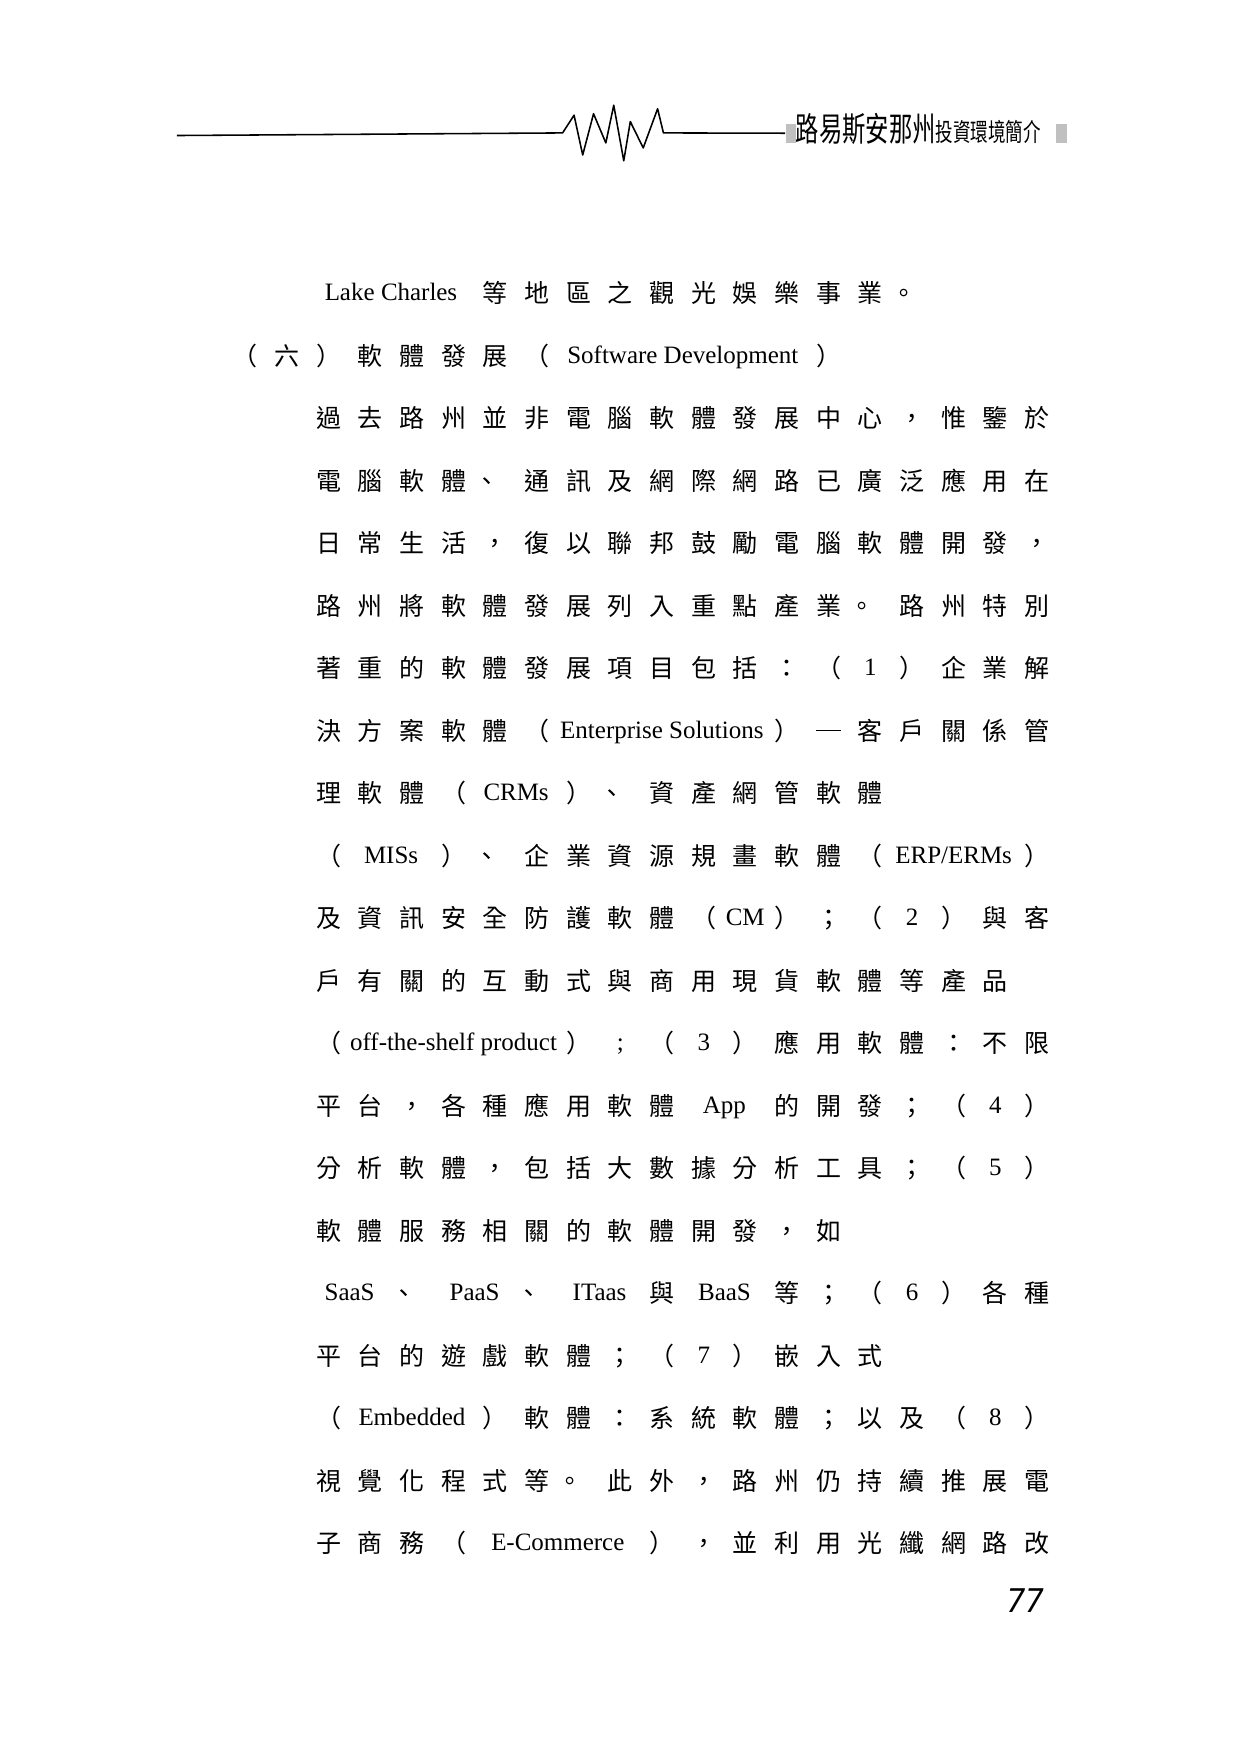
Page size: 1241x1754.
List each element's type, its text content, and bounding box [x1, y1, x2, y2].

text 過去路州並非電腦軟體發展中心，惟鑒於電腦軟體、通訊及網際網路已廣泛應用在日常生活，復以聯邦鼓勵電腦軟體開發，路州將軟體發展列入重點產業。路州特別著重的軟體發展項目包括：（1）企業解決方案軟體（Enterprise Solutions）─客戶關係管理軟體（CRMs）、資產網管軟體（MISs）、企業資源規畫軟體（ERP/ERMs）及資訊安全防護軟體（CM）；（2）與客戶有關的互動式與商用現貨軟體等產品（off-the-shelf product）;（3）應用軟體：不限平台，各種應用軟體App的開發；（4）分析軟體，包括大數據分析工具；（5）軟體服務相關的軟體開發，如SaaS、PaaS、ITaas與BaaS等；（6）各種平台的遊戲軟體；（7）嵌入式（Embedded）軟體：系統軟體；以及（8）視覺化程式等。此外，路州仍持續推展電子商務（E-Commerce），並利用光纖網路改 [281, 375, 1058, 1563]
text Lake Charles等地區之觀光娛樂事業。 [281, 250, 1058, 313]
text （六）軟體發展（Software Development） [207, 313, 1058, 375]
